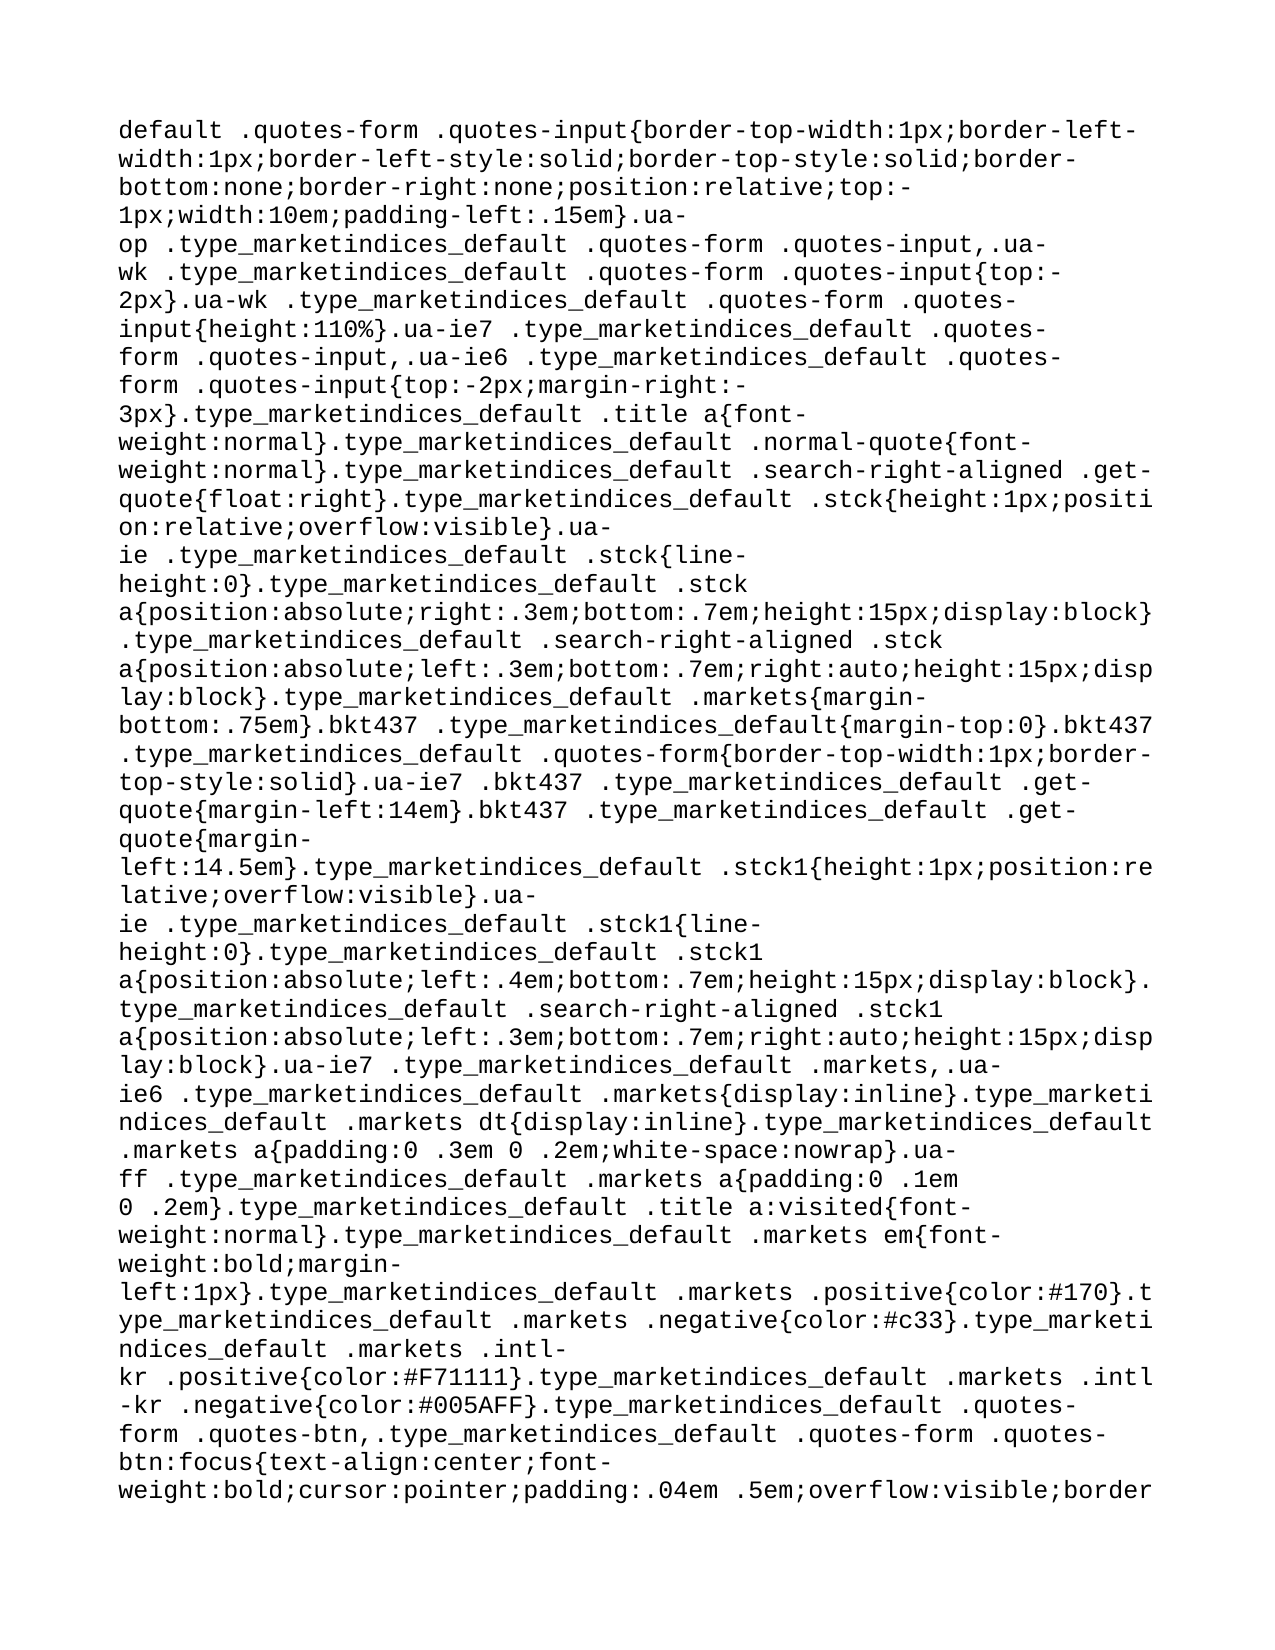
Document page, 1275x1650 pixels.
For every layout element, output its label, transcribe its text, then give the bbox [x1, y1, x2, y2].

text default .quotes-form .quotes-input{border-top-width:1px;border-left-width:1px;border-left-style:solid;border-top-style:solid;border-bottom:none;border-right:none;position:relative;top:-1px;width:10em;padding-left:.15em}.ua-op .type_marketindices_default .quotes-form .quotes-input,.ua-wk .type_marketindices_default .quotes-form .quotes-input{top:-2px}.ua-wk .type_marketindices_default .quotes-form .quotes-input{height:110%}.ua-ie7 .type_marketindices_default .quotes-form .quotes-input,.ua-ie6 .type_marketindices_default .quotes-form .quotes-input{top:-2px;margin-right:-3px}.type_marketindices_default .title a{font-weight:normal}.type_marketindices_default .normal-quote{font-weight:normal}.type_marketindices_default .search-right-aligned .get-quote{float:right}.type_marketindices_default .stck{height:1px;position:relative;overflow:visible}.ua-ie .type_marketindices_default .stck{line-height:0}.type_marketindices_default .stck a{position:absolute;right:.3em;bottom:.7em;height:15px;display:block}.type_marketindices_default .search-right-aligned .stck a{position:absolute;left:.3em;bottom:.7em;right:auto;height:15px;display:block}.type_marketindices_default .markets{margin-bottom:.75em}.bkt437 .type_marketindices_default{margin-top:0}.bkt437 .type_marketindices_default .quotes-form{border-top-width:1px;border-top-style:solid}.ua-ie7 .bkt437 .type_marketindices_default .get-quote{margin-left:14em}.bkt437 .type_marketindices_default .get-quote{margin-left:14.5em}.type_marketindices_default .stck1{height:1px;position:relative;overflow:visible}.ua-ie .type_marketindices_default .stck1{line-height:0}.type_marketindices_default .stck1 a{position:absolute;left:.4em;bottom:.7em;height:15px;display:block}.type_marketindices_default .search-right-aligned .stck1 a{position:absolute;left:.3em;bottom:.7em;right:auto;height:15px;display:block}.ua-ie7 .type_marketindices_default .markets,.ua-ie6 .type_marketindices_default .markets{display:inline}.type_marketindices_default .markets dt{display:inline}.type_marketindices_default .markets a{padding:0 .3em 0 .2em;white-space:nowrap}.ua-ff .type_marketindices_default .markets a{padding:0 .1em 0 .2em}.type_marketindices_default .title a:visited{font-weight:normal}.type_marketindices_default .markets em{font-weight:bold;margin-left:1px}.type_marketindices_default .markets .positive{color:#170}.type_marketindices_default .markets .negative{color:#c33}.type_marketindices_default .markets .intl-kr .positive{color:#F71111}.type_marketindices_default .markets .intl-kr .negative{color:#005AFF}.type_marketindices_default .quotes-form .quotes-btn,.type_marketindices_default .quotes-form .quotes-btn:focus{text-align:center;font-weight:bold;cursor:pointer;padding:.04em .5em;overflow:visible;border- [118, 118, 1157, 1506]
